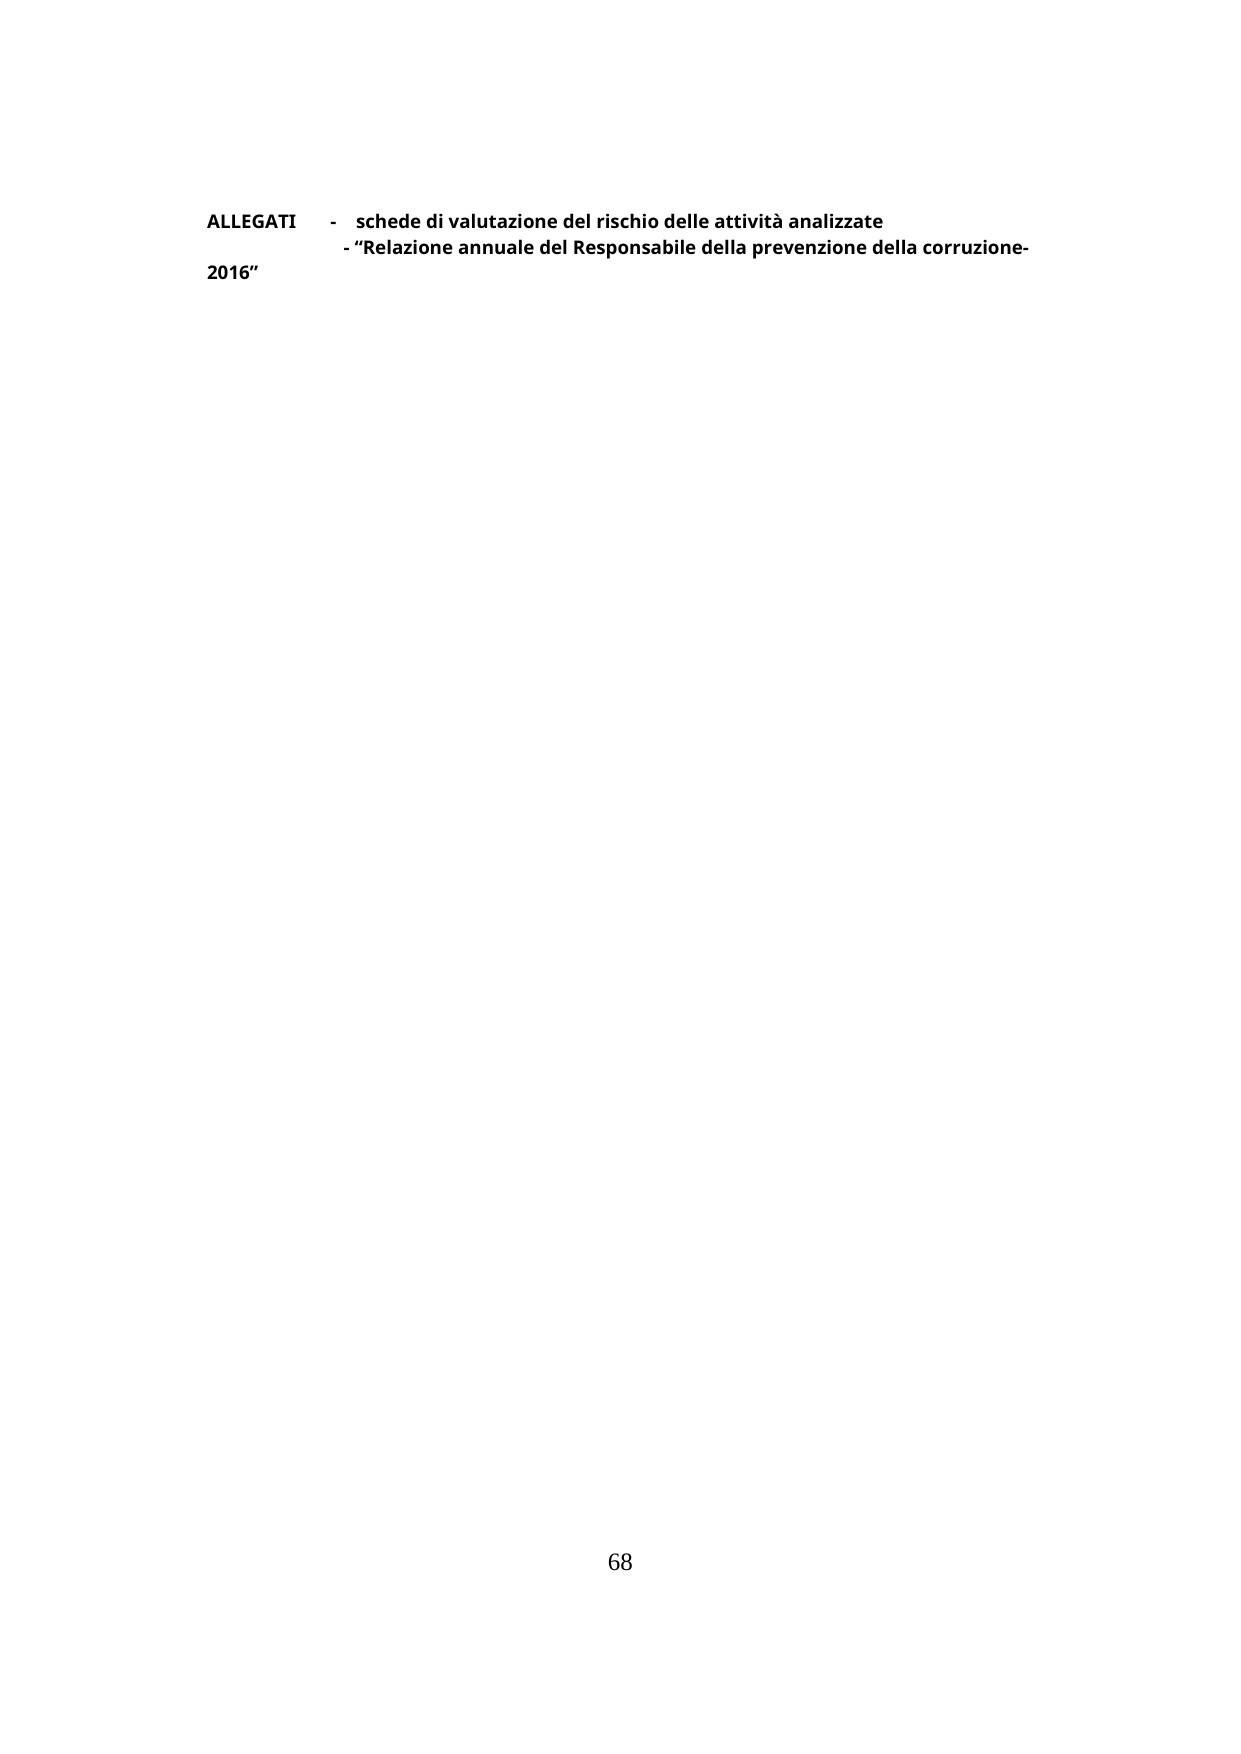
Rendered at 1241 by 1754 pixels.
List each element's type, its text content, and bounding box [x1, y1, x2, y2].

text - “Relazione annuale del Responsabile della prevenzione della corruzione- 2016” [207, 234, 1033, 285]
text ALLEGATI - schede di valutazione del rischio delle attività analizzate [207, 209, 1033, 234]
